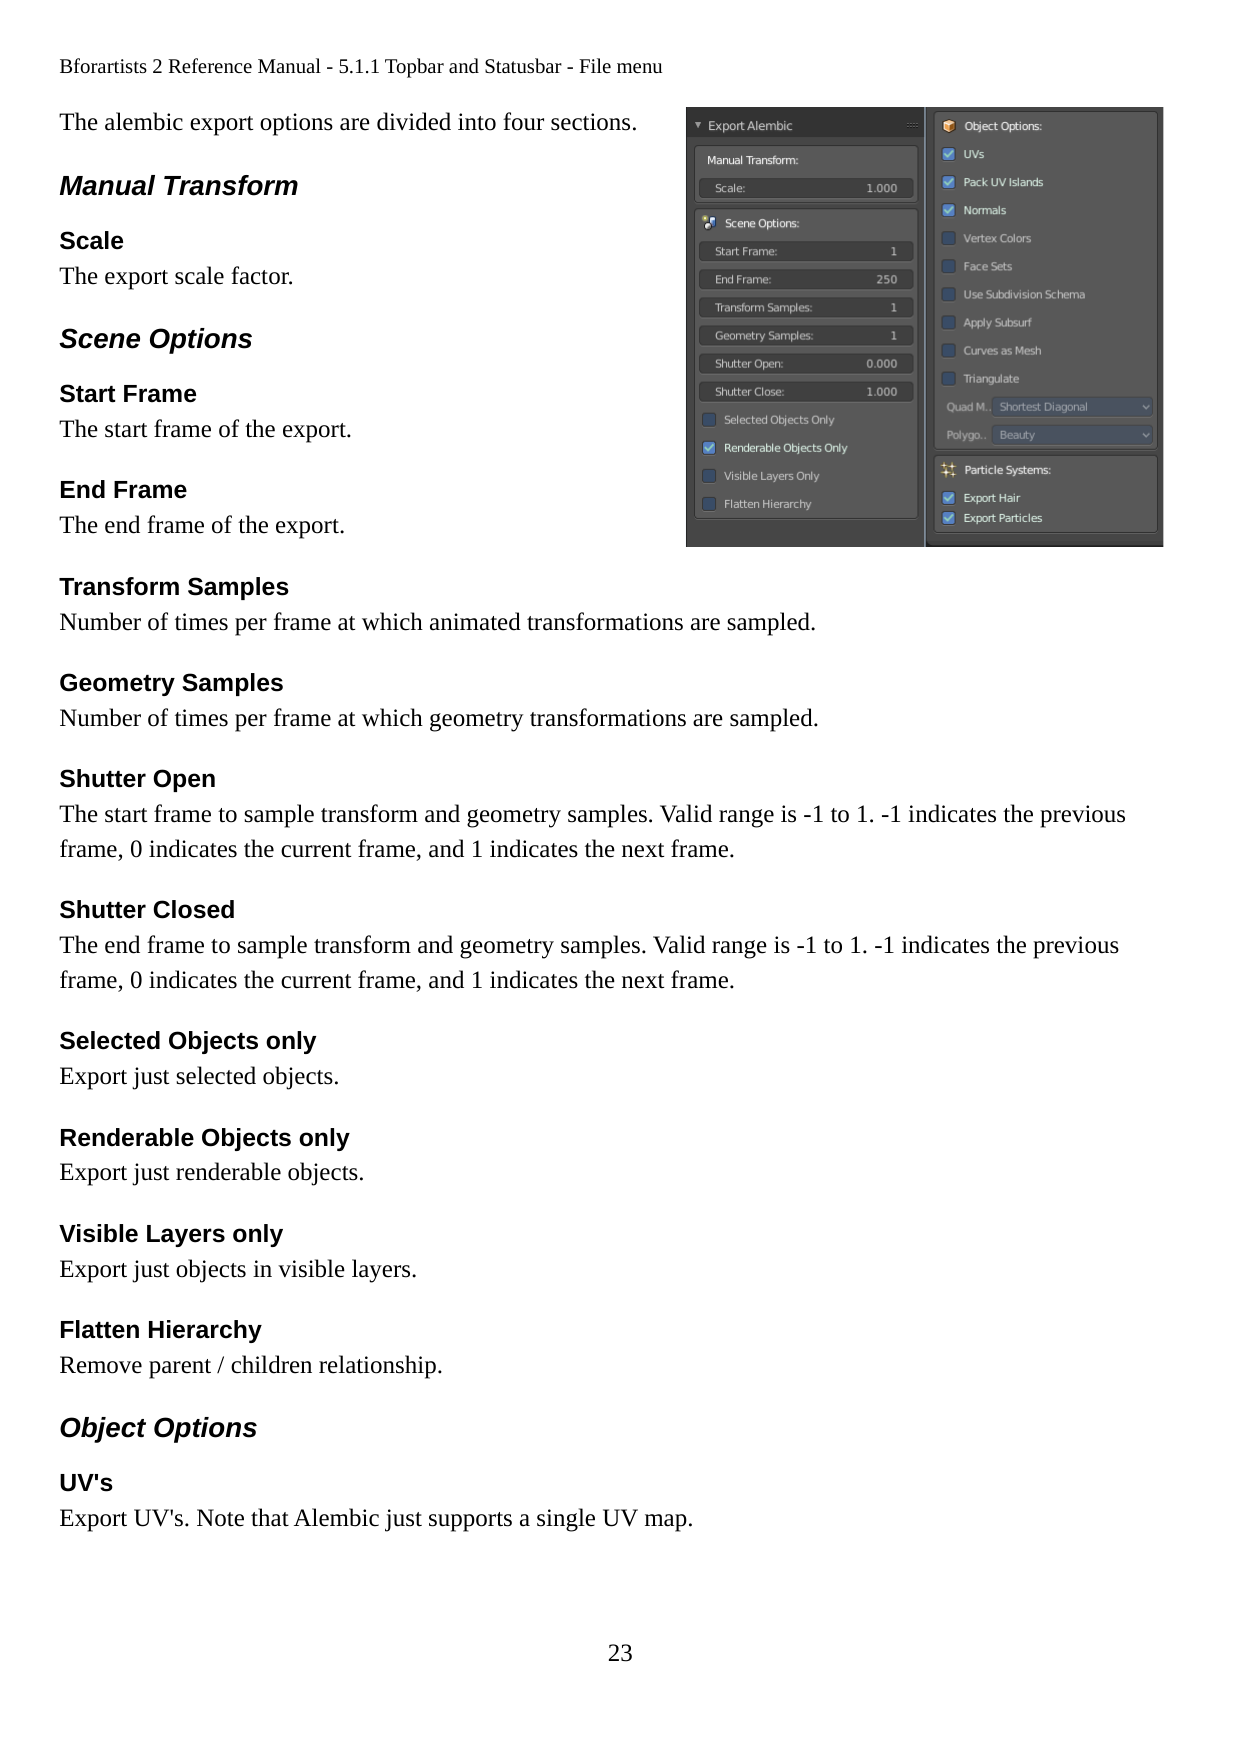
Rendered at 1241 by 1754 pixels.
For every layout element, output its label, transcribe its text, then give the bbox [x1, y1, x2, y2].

text Number of times per frame at which geometry transformations are sampled. [59, 703, 1181, 732]
subtitle Geometry Samples [59, 668, 1181, 697]
subtitle Selected Objects only [59, 1026, 1181, 1055]
text The alembic export options are divided into four sections. [59, 107, 685, 136]
text Number of times per frame at which animated transformations are sampled. [59, 607, 1181, 635]
text The export scale factor. [59, 261, 685, 289]
text The start frame of the export. [59, 414, 685, 443]
subtitle Shutter Open [59, 764, 1181, 793]
subtitle [1164, 322, 1181, 354]
picture [685, 107, 1164, 547]
text Export just objects in visible layers. [59, 1254, 1181, 1282]
text The start frame to sample transform and geometry samples. Valid range is -1 to 1. -1 indicates the previous frame, 0 indicates the current frame, and 1 indicates the next frame. [59, 799, 1181, 863]
subtitle [1164, 226, 1181, 254]
subtitle [1164, 476, 1181, 504]
text The end frame to sample transform and geometry samples. Valid range is -1 to 1. -1 indicates the previous frame, 0 indicates the current frame, and 1 indicates the next frame. [59, 930, 1181, 993]
subtitle Scale [59, 226, 685, 254]
subtitle Visible Layers only [59, 1219, 1181, 1247]
subtitle Renderable Objects only [59, 1123, 1181, 1151]
text The end frame of the export. [59, 510, 685, 539]
subtitle Flatten Hierarchy [59, 1315, 1181, 1344]
subtitle UV's [59, 1468, 1181, 1497]
subtitle [1164, 169, 1181, 201]
text Remove parent / children relationship. [59, 1350, 1181, 1379]
text Export UV's. Note that Alembic just supports a single UV map. [59, 1503, 1181, 1532]
subtitle Start Frame [59, 379, 685, 408]
subtitle End Frame [59, 476, 685, 504]
subtitle Shutter Closed [59, 895, 1181, 924]
subtitle Object Options [59, 1412, 1181, 1443]
subtitle [1164, 379, 1181, 408]
text Export just selected objects. [59, 1061, 1181, 1090]
text Export just renderable objects. [59, 1157, 1181, 1186]
subtitle Scene Options [59, 322, 685, 354]
subtitle Manual Transform [59, 169, 685, 201]
subtitle Transform Samples [59, 572, 1181, 600]
